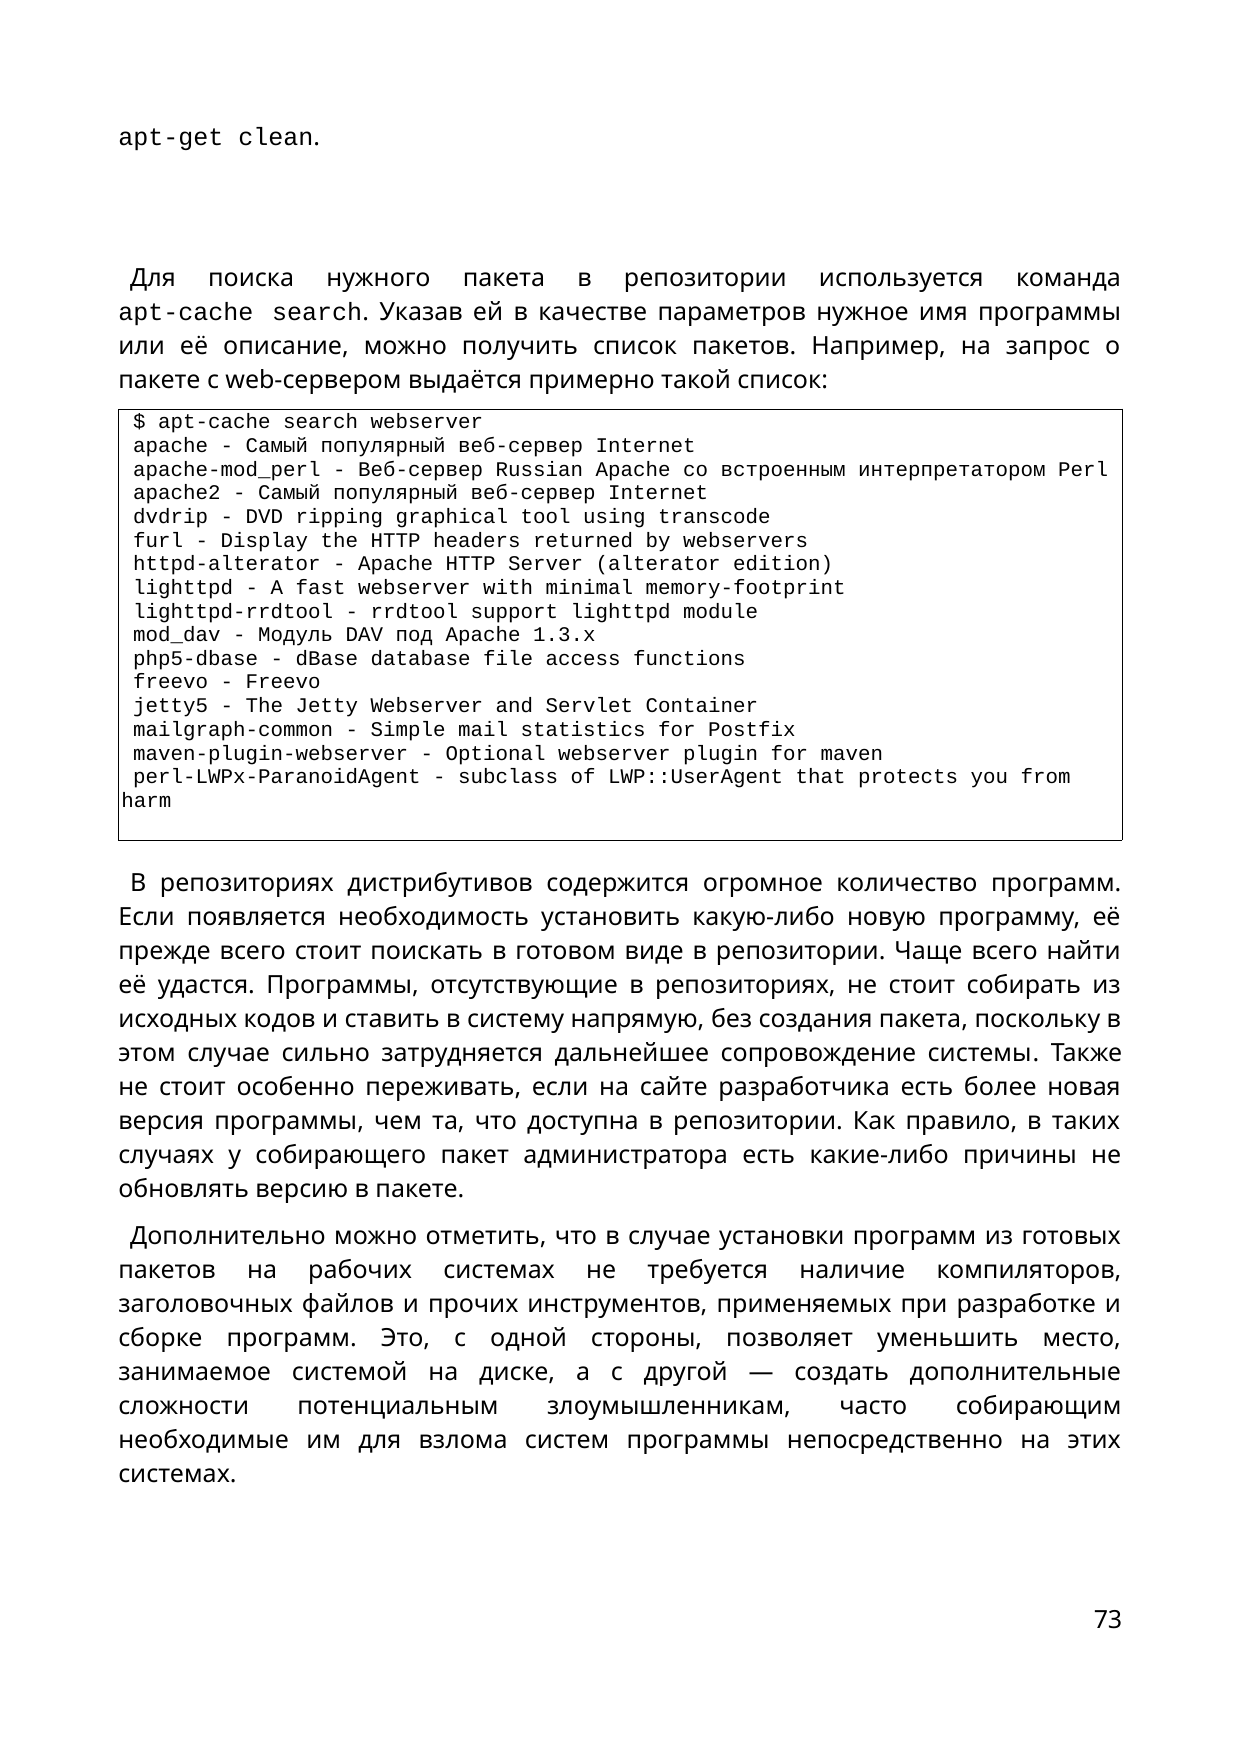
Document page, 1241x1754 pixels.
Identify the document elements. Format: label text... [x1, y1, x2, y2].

text mod_dav - Модуль DAV под Apache 1.3.x [119, 621, 1122, 645]
text freevo - Freevo [119, 668, 1122, 692]
text jetty5 - The Jetty Webserver and Servlet Container [119, 692, 1122, 716]
text furl - Display the HTTP headers returned by webservers [119, 527, 1122, 550]
text Дополнительно можно отметить, что в случае установки программ из готовых пакетов на рабочих системах не требуется наличие компиляторов, заголовочных файлов и прочих инструментов, применяемых при разработке и сборке программ. Это, с одной стороны, позволяет уменьшить место, занимаемое системой на диске, а с другой — создать дополнительные сложности потенциальным злоумышленникам, часто собирающим необходимые им для взлома систем программы непосредственно на этих системах. [118, 1217, 1122, 1490]
text mailgraph-common - Simple mail statistics for Postfix [119, 716, 1122, 739]
text apache-mod_perl - Веб-сервер Russian Apache со встроенным интерпретатором Perl [119, 456, 1122, 479]
text apache - Самый популярный веб-сервер Internet [119, 432, 1122, 456]
text lighttpd-rrdtool - rrdtool support lighttpd module [119, 598, 1122, 621]
text apt-get clean. [118, 118, 1122, 152]
text Для поиска нужного пакета в репозитории используется команда apt-cache search. Указав ей в качестве параметров нужное имя программы или её описание, можно получить список пакетов. Например, на запрос о пакете с web-сервером выдаётся примерно такой список: [118, 259, 1122, 396]
text apache2 - Самый популярный веб-сервер Internet [119, 479, 1122, 503]
text perl-LWPx-ParanoidAgent - subclass of LWP::UserAgent that protects you from harm [119, 763, 1122, 813]
text $ apt-cache search webserver [119, 410, 1122, 432]
text В репозиториях дистрибутивов содержится огромное количество программ. Если появляется необходимость установить какую-либо новую программу, её прежде всего стоит поискать в готовом виде в репозитории. Чаще всего найти её удастся. Программы, отсутствующие в репозиториях, не стоит собирать из исходных кодов и ставить в систему напрямую, без создания пакета, поскольку в этом случае сильно затрудняется дальнейшее сопровождение системы. Также не стоит особенно переживать, если на сайте разработчика есть более новая версия программы, чем та, что доступна в репозитории. Как правило, в таких случаях у собирающего пакет администратора есть какие-либо причины не обновлять версию в пакете. [118, 864, 1122, 1205]
text dvdrip - DVD ripping graphical tool using transcode [119, 503, 1122, 527]
text php5-dbase - dBase database file access functions [119, 645, 1122, 668]
text httpd-alterator - Apache HTTP Server (alterator edition) [119, 550, 1122, 574]
text lighttpd - A fast webserver with minimal memory-footprint [119, 574, 1122, 598]
text maven-plugin-webserver - Optional webserver plugin for maven [119, 739, 1122, 763]
